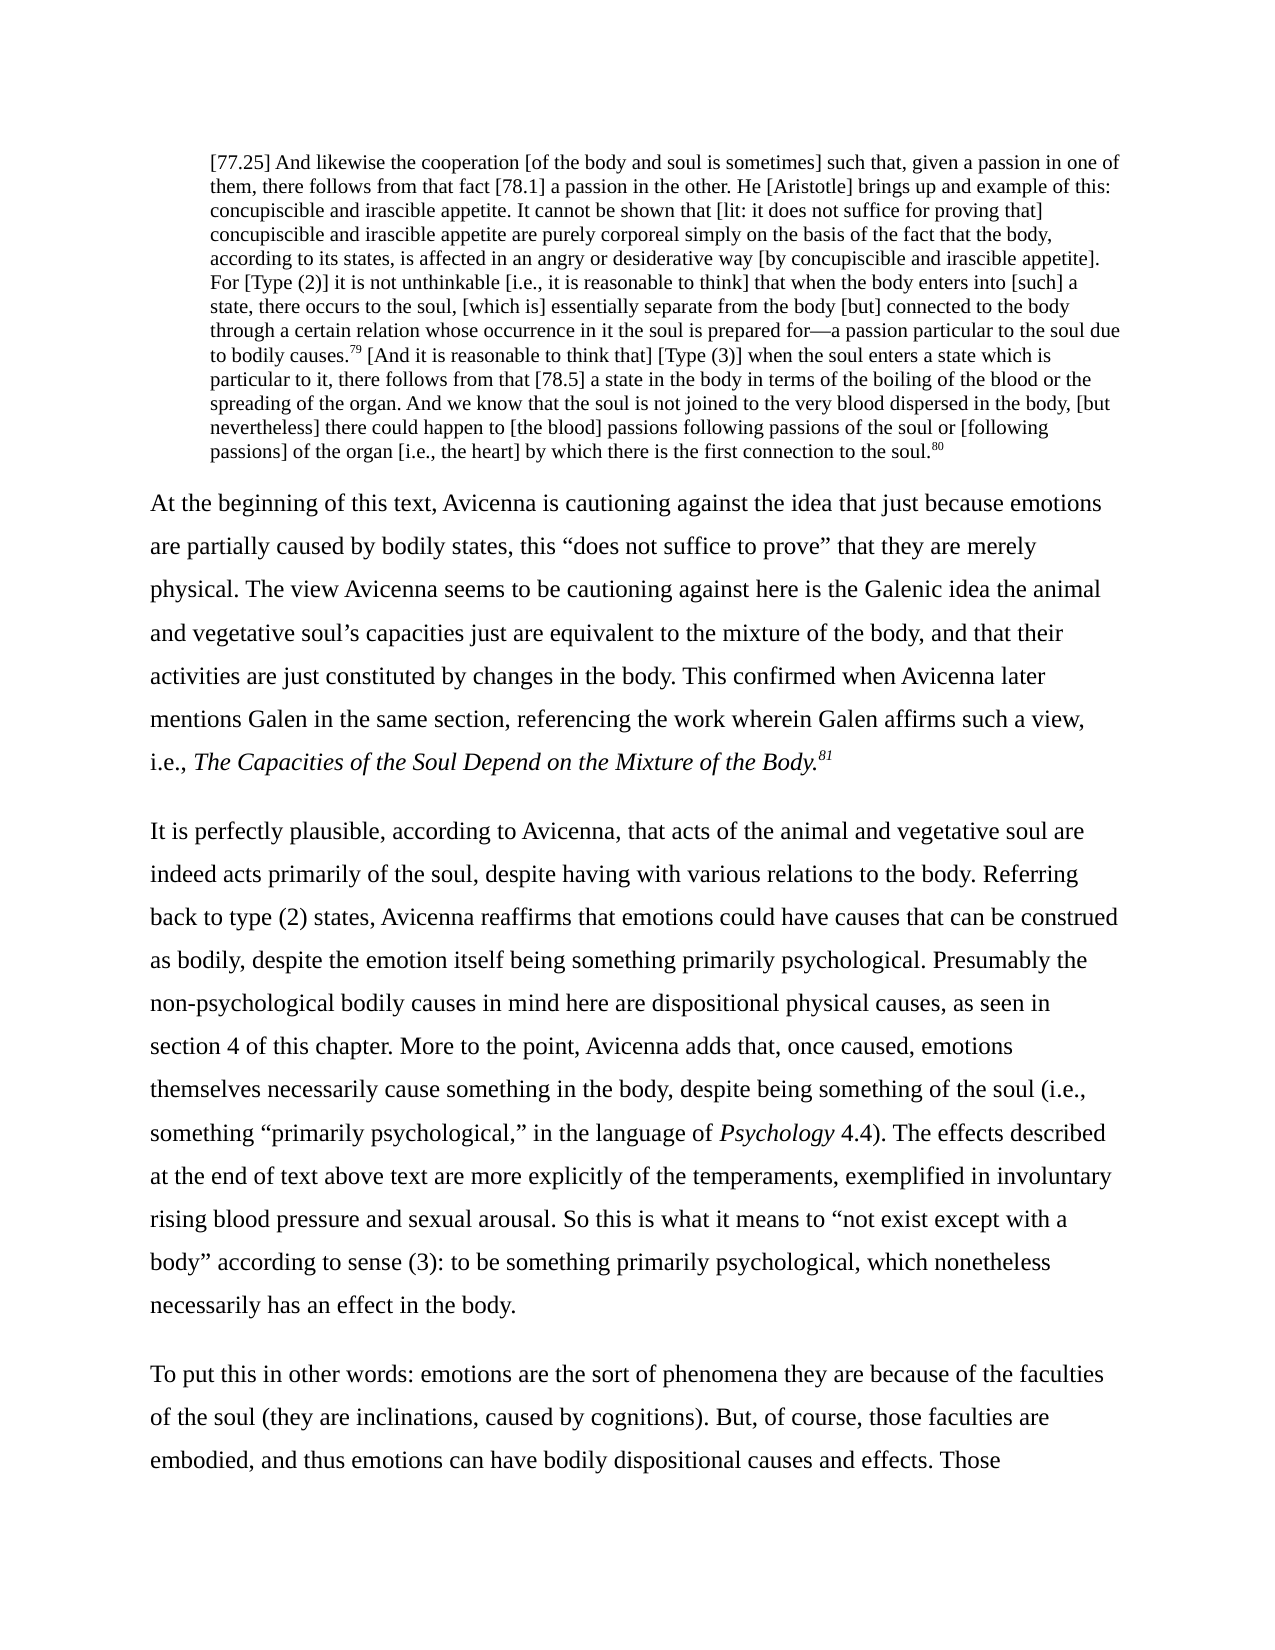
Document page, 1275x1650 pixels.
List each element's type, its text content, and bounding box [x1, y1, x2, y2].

text It is perfectly plausible, according to Avicenna, that acts of the animal and vegetative soul are indeed acts primarily of the soul, despite having with various relations to the body. Referring back to type (2) states, Avicenna reaffirms that emotions could have causes that can be construed as bodily, despite the emotion itself being something primarily psychological. Presumably the non-psychological bodily causes in mind here are dispositional physical causes, as seen in section 4 of this chapter. More to the point, Avicenna adds that, once caused, emotions themselves necessarily cause something in the body, despite being something of the soul (i.e., something “primarily psychological,” in the language of Psychology 4.4). The effects described at the end of text above text are more explicitly of the temperaments, exemplified in involuntary rising blood pressure and sexual arousal. So this is what it means to “not exist except with a body” according to sense (3): to be something primarily psychological, which nonetheless necessarily has an effect in the body. [150, 816, 1125, 1319]
text To put this in other words: emotions are the sort of phenomena they are because of the faculties of the soul (they are inclinations, caused by cognitions). But, of course, those faculties are embodied, and thus emotions can have bodily dispositional causes and effects. Those [150, 1359, 1125, 1474]
text [77.25] And likewise the cooperation [of the body and soul is sometimes] such that, given a passion in one of them, there follows from that fact [78.1] a passion in the other. He [Aristotle] brings up and example of this: concupiscible and irascible appetite. It cannot be shown that [lit: it does not suffice for proving that] concupiscible and irascible appetite are purely corporeal simply on the basis of the fact that the body, according to its states, is affected in an angry or desiderative way [by concupiscible and irascible appetite]. For [Type (2)] it is not unthinkable [i.e., it is reasonable to think] that when the body enters into [such] a state, there occurs to the soul, [which is] essentially separate from the body [but] connected to the body through a certain relation whose occurrence in it the soul is prepared for—a passion particular to the soul due to bodily causes. [And it is reasonable to think that] [Type (3)] when the soul enters a state which is particular to it, there follows from that [78.5] a state in the body in terms of the boiling of the blood or the spreading of the organ. And we know that the soul is not joined to the very blood dispersed in the body, [but nevertheless] there could happen to [the blood] passions following passions of the soul or [following passions] of the organ [i.e., the heart] by which there is the first connection to the soul. [210, 150, 1125, 463]
text At the beginning of this text, Avicenna is cautioning against the idea that just because emotions are partially caused by bodily states, this “does not suffice to prove” that they are merely physical. The view Avicenna seems to be cautioning against here is the Galenic idea the animal and vegetative soul’s capacities just are equivalent to the mixture of the body, and that their activities are just constituted by changes in the body. This confirmed when Avicenna later mentions Galen in the same section, referencing the work wherein Galen affirms such a view, i.e., The Capacities of the Soul Depend on the Mixture of the Body. [150, 488, 1125, 776]
